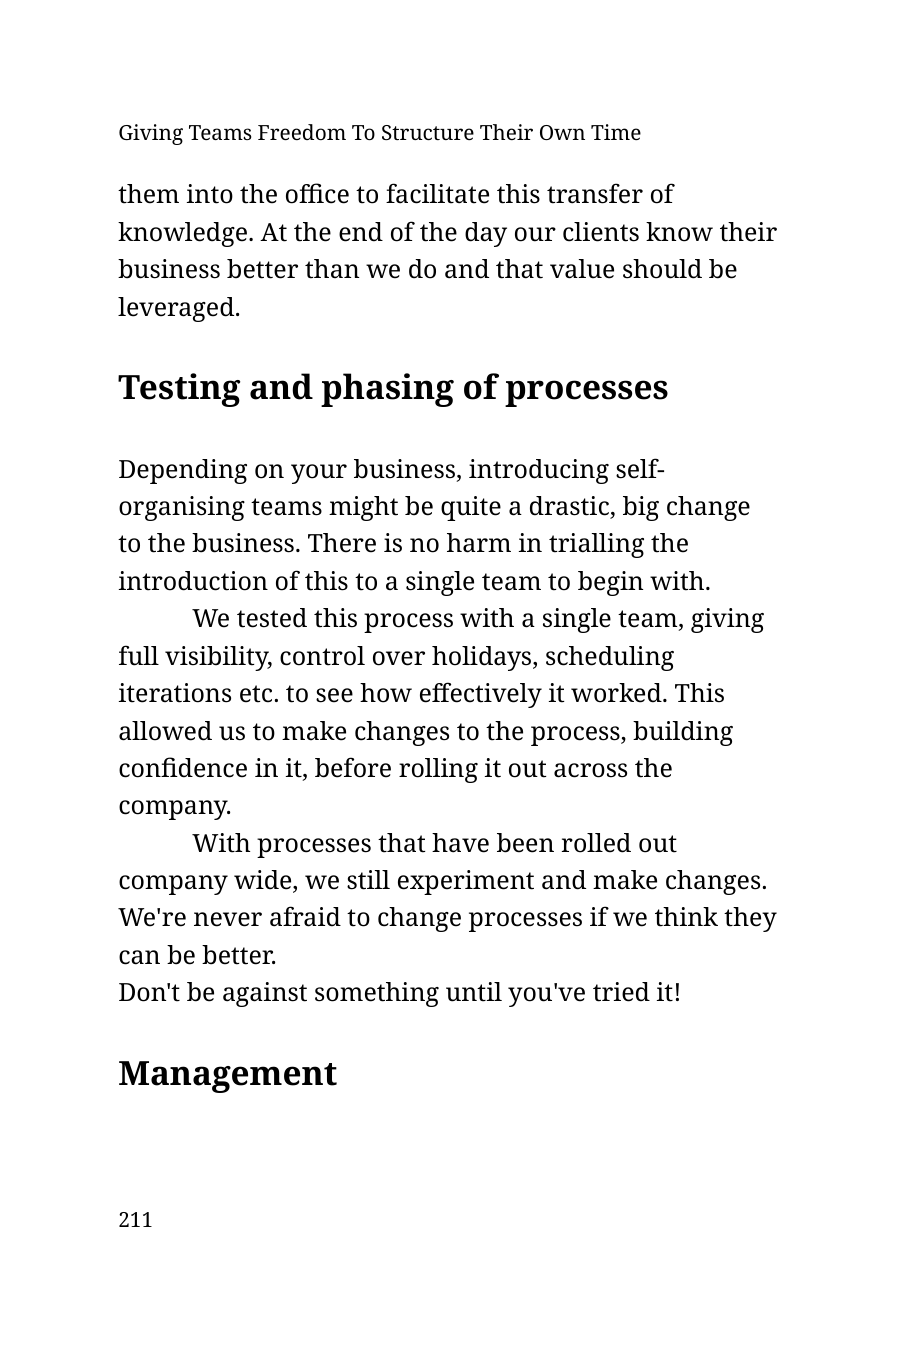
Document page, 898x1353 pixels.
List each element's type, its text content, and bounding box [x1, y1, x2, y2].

subtitle Testing and phasing of processes [118, 364, 779, 409]
text them into the office to facilitate this transfer of knowledge. At the end of the day our clients know their business better than we do and that value should be leveraged. [118, 177, 779, 323]
text Depending on your business, introducing self-organising teams might be quite a drastic, big change to the business. There is no harm in trialling the introduction of this to a single team to begin with. [118, 451, 779, 598]
subtitle Management [118, 1050, 779, 1095]
text We tested this process with a single team, giving full visibility, control over holidays, scheduling iterations etc. to see how effectively it worked. This allowed us to make changes to the process, building confidence in it, before rolling it out across the company. [118, 601, 779, 822]
text With processes that have been rolled out company wide, we still experiment and make changes. We're never afraid to change processes if we think they can be better. [118, 825, 779, 972]
text Don't be against something until you've tried it! [118, 975, 779, 1009]
